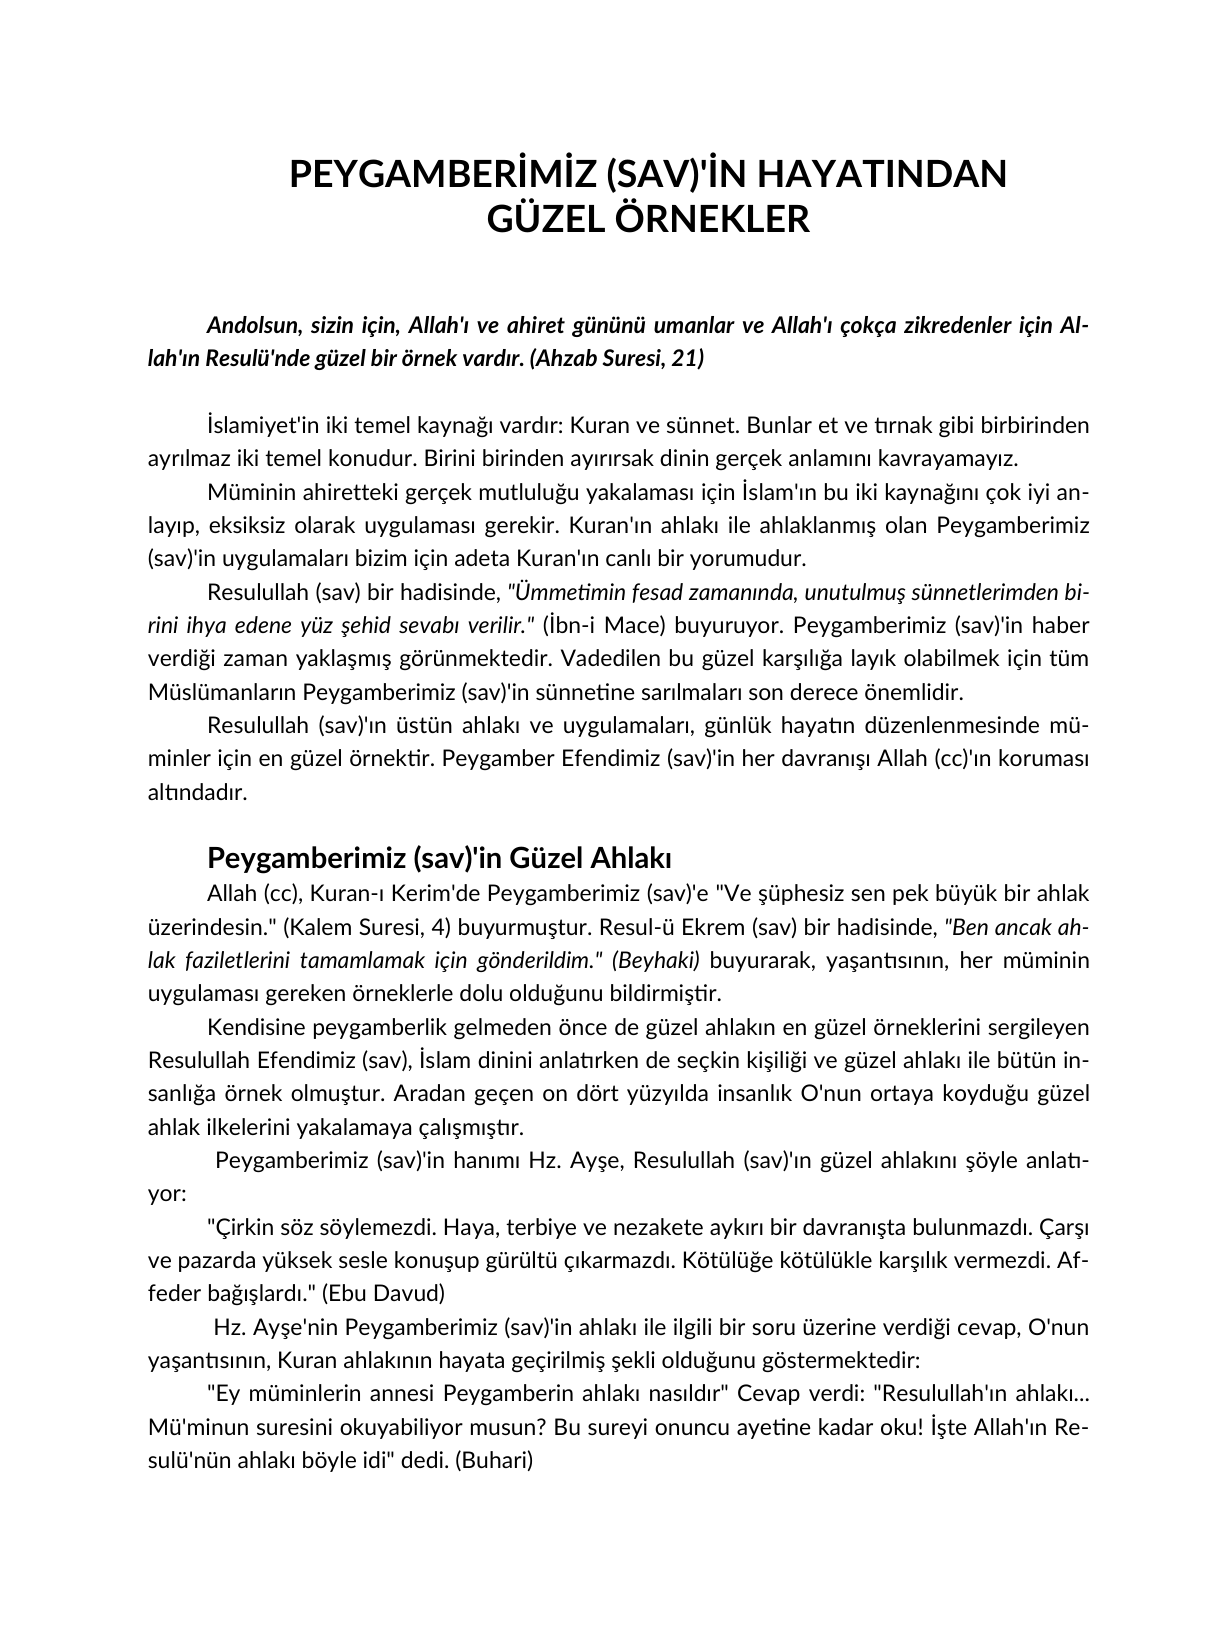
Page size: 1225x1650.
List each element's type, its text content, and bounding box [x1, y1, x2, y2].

text GÜ­ZEL ÖR­NEK­LER [148, 195, 1090, 240]
text PEY­GAM­BE­Rİ­MİZ (SAV)'İN HA­YA­TIN­DAN [148, 150, 1090, 195]
text Pey­gam­be­ri­miz (sav)'in Gü­zel Ah­la­kı [148, 840, 1090, 875]
text Ken­di­si­ne pey­gam­ber­lik gel­me­den ön­ce de gü­zel ah­la­kın en gü­zel ör­nek­le­ri­ni ser­gi­le­yen Re­su­lul­lah Efen­di­miz (sav), İs­lam di­ni­ni an­la­tır­ken de seç­kin ki­şi­li­ği ve gü­zel ah­la­kı ile bü­tün in­san­lı­ğa ör­nek ol­muş­tur. Ara­dan ge­çen on dört yüz­yıl­da in­san­lık O'nun or­ta­ya koy­du­ğu gü­zel ah­lak il­ke­le­ri­ni ya­ka­la­ma­ya ça­lış­mış­tır. [148, 1008, 1090, 1142]
text Pey­gam­be­ri­miz (sav)'in ha­nı­mı Hz. Ay­şe, Re­su­lul­lah (sav)'ın gü­zel ah­la­kı­nı şöy­le an­la­tı­yor: [148, 1142, 1090, 1208]
text "Çir­kin söz söy­le­mez­di. Ha­ya, ter­bi­ye ve ne­za­ke­te ay­kı­rı bir dav­ra­nış­ta bu­lun­maz­dı. Çar­şı ve pa­zar­da yük­sek ses­le ko­nu­şup gü­rül­tü çı­kar­maz­dı. Kö­tü­lü­ğe kö­tü­lük­le kar­şı­lık ver­mez­di. Af­fe­der ba­ğış­lar­dı." (Ebu Da­vud) [148, 1208, 1090, 1308]
text Re­su­lul­lah (sav)'ın üs­tün ah­la­kı ve uy­gu­la­ma­la­rı, gün­lük ha­ya­tın dü­zen­len­me­sin­de mü­min­ler için en gü­zel ör­nek­tir. Pey­gam­ber Efen­di­miz (sav)'in her dav­ra­nı­şı Al­lah (cc)'ın ko­ru­ma­sı al­tın­da­dır. [148, 707, 1090, 807]
text "Ey mü­min­le­rin an­ne­si Pey­gam­be­rin ah­la­kı na­sıl­dır" Ce­vap ver­di: "Re­su­lul­lah'ın ah­la­kı... Mü'mi­nun su­re­si­ni oku­ya­bi­li­yor mu­sun? Bu su­re­yi onun­cu aye­ti­ne ka­dar oku! İş­te Al­lah'ın Re­su­lü'nün ah­la­kı böy­le idi" de­di. (Bu­ha­ri) [148, 1375, 1090, 1475]
text Al­lah (cc), Ku­ran-ı Ke­rim'de Pey­gam­be­ri­miz (sav)'e "Ve şüp­he­siz sen pek bü­yük bir ah­lak üze­rin­de­sin." (Ka­lem Su­re­si, 4) bu­yur­muş­tur. Re­sul-ü Ek­rem (sav) bir ha­di­sin­de, "Ben an­cak ah­lak fa­zi­let­le­ri­ni ta­mam­la­mak için gön­de­ril­dim." (Bey­ha­ki) bu­yu­ra­rak, ya­şan­tı­sı­nın, her mü­mi­nin uy­gu­la­ma­sı ge­re­ken ör­nek­ler­le do­lu ol­du­ğu­nu bil­dir­miş­tir. [148, 875, 1090, 1008]
text An­dol­sun, si­zin için, Al­lah'ı ve ahi­ret gü­nü­nü uman­lar ve Al­lah'ı çok­ça zik­re­den­ler için Al­lah'ın Re­su­lü'nde gü­zel bir ör­nek var­dır. (Ah­zab Su­re­si, 21) [148, 307, 1090, 373]
text İs­la­mi­ye­t'in iki te­mel kay­na­ğı var­dır: Ku­ran ve sün­net. Bun­lar et ve tır­nak gi­bi bir­bi­rin­den ay­rıl­maz iki te­mel ko­nu­dur. Bi­ri­ni bi­rin­den ayı­rır­sak di­nin ger­çek an­la­mı­nı kav­ra­ya­ma­yız. [148, 407, 1090, 473]
text Mü­mi­nin ahi­ret­te­ki ger­çek mut­lu­lu­ğu ya­ka­la­ma­sı için İs­lam'ın bu iki kay­na­ğı­nı çok iyi an­la­yıp, ek­sik­siz ola­rak uy­gu­la­ma­sı ge­re­kir. Ku­ran'ın ah­la­kı ile ah­lak­lan­mış olan Pey­gam­be­ri­miz (sav)'in uy­gu­la­ma­la­rı bi­zim için ade­ta Ku­ran'ın can­lı bir yo­ru­mu­dur. [148, 473, 1090, 573]
text Hz. Ay­şe'nin Pey­gam­be­ri­miz (sav)'in ah­la­kı ile il­gi­li bir so­ru üze­ri­ne ver­di­ği ce­vap, O'nun ya­şan­tı­sı­nın, Ku­ran ah­la­kı­nın ha­ya­ta ge­çi­ril­miş şek­li ol­du­ğu­nu gös­ter­mek­te­dir: [148, 1308, 1090, 1375]
text Re­su­lul­lah (sav) bir ha­di­sin­de, "Üm­me­ti­min fe­sad za­ma­nın­da, unu­tul­muş sün­net­le­rim­den bi­ri­ni ih­ya ede­ne yüz şe­hid se­va­bı ve­ri­lir." (İbn-i Ma­ce) bu­yu­ru­yor. Pey­gam­be­ri­miz (sav)'in ha­ber ver­di­ği za­man yak­laş­mış gö­rün­mek­te­dir. Va­de­di­len bu gü­zel kar­şı­lı­ğa la­yık ola­bil­mek için tüm Müs­lü­man­la­rın Pey­gam­be­ri­miz (sav)'in sünneti­ne sa­rıl­ma­la­rı son de­re­ce önem­li­dir. [148, 573, 1090, 707]
